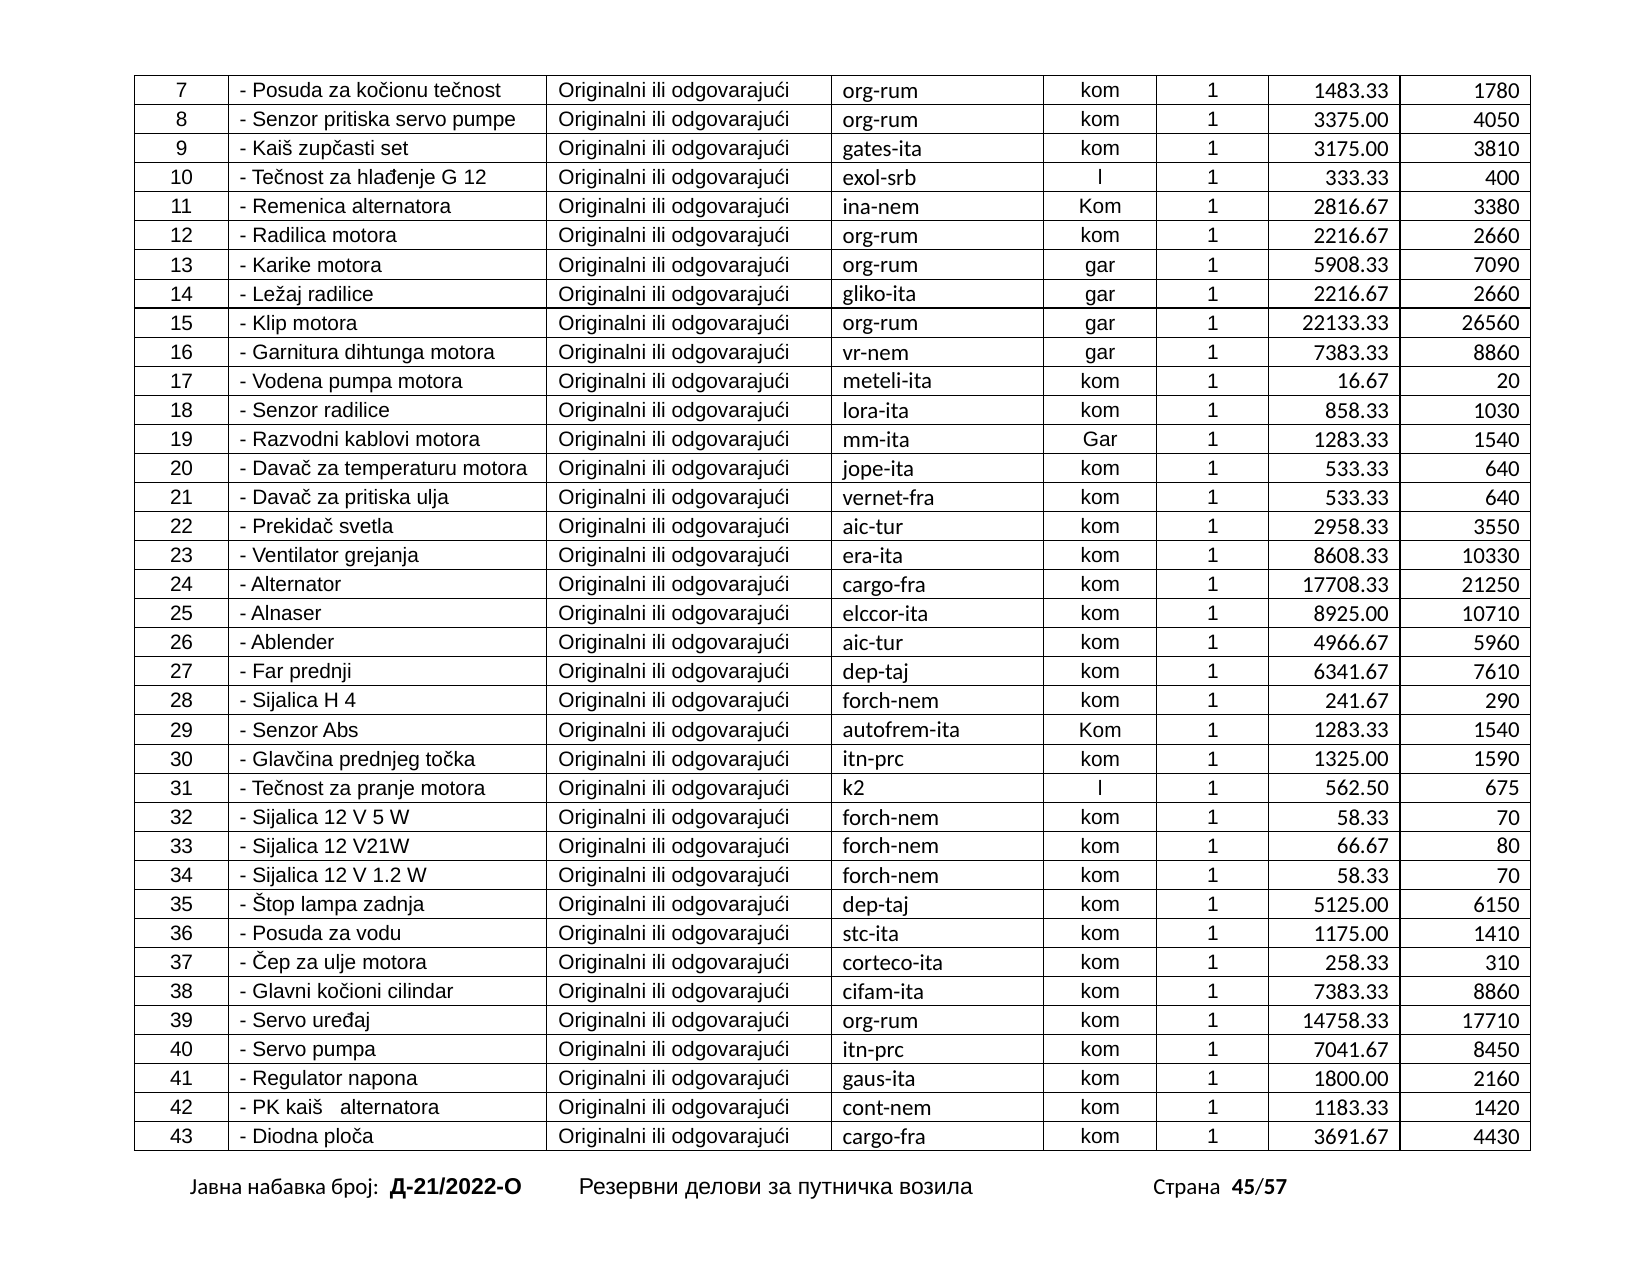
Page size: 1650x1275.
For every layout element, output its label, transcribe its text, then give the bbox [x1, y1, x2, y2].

table_cell - Klip motora [229, 309, 546, 337]
table_cell 1483.33 [1269, 76, 1399, 104]
table_cell kom [1044, 483, 1156, 511]
table_cell kom [1044, 919, 1156, 947]
table_cell org-rum [832, 1006, 1043, 1034]
table_cell Originalni ili odgovarajući [547, 396, 831, 424]
table_cell 15 [135, 309, 228, 337]
table_cell 1 [1157, 977, 1268, 1005]
table_cell kom [1044, 1064, 1156, 1092]
table_cell org-rum [832, 76, 1043, 104]
table_cell Originalni ili odgovarajući [547, 832, 831, 860]
table_cell kom [1044, 599, 1156, 627]
table_cell 10710 [1401, 599, 1530, 627]
table_cell 28 [135, 686, 228, 714]
table_cell Originalni ili odgovarajući [547, 367, 831, 395]
table_cell forch-nem [832, 803, 1043, 831]
table_cell kom [1044, 1093, 1156, 1121]
table_cell gates-ita [832, 134, 1043, 162]
table_cell kom [1044, 686, 1156, 714]
table_cell 1 [1157, 948, 1268, 976]
table_cell Originalni ili odgovarajući [547, 483, 831, 511]
table_cell kom [1044, 76, 1156, 104]
table_cell 1 [1157, 512, 1268, 540]
table_cell 8608.33 [1269, 541, 1399, 569]
table_cell forch-nem [832, 861, 1043, 889]
table_cell 20 [1401, 367, 1530, 395]
table_cell lora-ita [832, 396, 1043, 424]
table_cell 1 [1157, 1064, 1268, 1092]
table_cell 6341.67 [1269, 657, 1399, 685]
table_cell jope-ita [832, 454, 1043, 482]
table_cell Originalni ili odgovarajući [547, 280, 831, 307]
table_cell 18 [135, 396, 228, 424]
table_cell - Davač za pritiska ulja [229, 483, 546, 511]
table_cell 7383.33 [1269, 338, 1399, 366]
table_cell 310 [1401, 948, 1530, 976]
table_cell 1030 [1401, 396, 1530, 424]
table_cell cont-nem [832, 1093, 1043, 1121]
table_cell 21 [135, 483, 228, 511]
table_cell 675 [1401, 774, 1530, 802]
table_cell 24 [135, 570, 228, 598]
table_cell 11 [135, 192, 228, 220]
table_cell - Sijalica 12 V 5 W [229, 803, 546, 831]
table_cell 1 [1157, 1006, 1268, 1034]
table_cell elccor-ita [832, 599, 1043, 627]
table_cell org-rum [832, 221, 1043, 249]
table_cell 3380 [1401, 192, 1530, 220]
table_cell 1780 [1401, 76, 1530, 104]
table_cell org-rum [832, 309, 1043, 337]
table_cell - Remenica alternatora [229, 192, 546, 220]
table_cell 241.67 [1269, 686, 1399, 714]
table_cell 66.67 [1269, 832, 1399, 860]
table_cell 16 [135, 338, 228, 366]
table_cell kom [1044, 541, 1156, 569]
table_cell - PK kaiš alternatora [229, 1093, 546, 1121]
table_cell 1 [1157, 396, 1268, 424]
table_cell 58.33 [1269, 861, 1399, 889]
table_cell 1 [1157, 890, 1268, 918]
table_cell 1 [1157, 76, 1268, 104]
table_cell 1 [1157, 861, 1268, 889]
table_cell 1 [1157, 541, 1268, 569]
table_cell kom [1044, 1122, 1156, 1150]
table_cell 8860 [1401, 977, 1530, 1005]
table_cell 1175.00 [1269, 919, 1399, 947]
table_cell cargo-fra [832, 570, 1043, 598]
table_cell kom [1044, 367, 1156, 395]
table_cell 1183.33 [1269, 1093, 1399, 1121]
table_cell - Čep za ulje motora [229, 948, 546, 976]
table_cell - Posuda za kočionu tečnost [229, 76, 546, 104]
table_cell 1 [1157, 628, 1268, 656]
table_cell 1 [1157, 745, 1268, 772]
table_cell 1 [1157, 483, 1268, 511]
table_cell 7 [135, 76, 228, 104]
table_cell 1283.33 [1269, 715, 1399, 743]
table_cell 1 [1157, 1122, 1268, 1150]
table_cell 7090 [1401, 250, 1530, 278]
table_cell ina-nem [832, 192, 1043, 220]
table_cell 2160 [1401, 1064, 1530, 1092]
table_cell - Servo uređaj [229, 1006, 546, 1034]
table_cell 6150 [1401, 890, 1530, 918]
table_cell gar [1044, 309, 1156, 337]
table_cell - Prekidač svetla [229, 512, 546, 540]
table_cell - Regulator napona [229, 1064, 546, 1092]
table_cell - Garnitura dihtunga motora [229, 338, 546, 366]
table_cell Originalni ili odgovarajući [547, 570, 831, 598]
table_cell forch-nem [832, 832, 1043, 860]
table_cell 858.33 [1269, 396, 1399, 424]
table_cell aic-tur [832, 628, 1043, 656]
table_cell 8 [135, 105, 228, 133]
table_cell kom [1044, 948, 1156, 976]
table_cell - Razvodni kablovi motora [229, 425, 546, 453]
table_cell - Karike motora [229, 250, 546, 278]
table_cell l [1044, 163, 1156, 191]
table_cell 19 [135, 425, 228, 453]
table_cell Originalni ili odgovarajući [547, 861, 831, 889]
table_cell Originalni ili odgovarajući [547, 1122, 831, 1150]
table_cell 26 [135, 628, 228, 656]
table_cell 1 [1157, 367, 1268, 395]
table_cell - Sijalica H 4 [229, 686, 546, 714]
table_cell 29 [135, 715, 228, 743]
table_cell 1 [1157, 919, 1268, 947]
table_cell vr-nem [832, 338, 1043, 366]
table_cell 21250 [1401, 570, 1530, 598]
table_cell 80 [1401, 832, 1530, 860]
table_cell gliko-ita [832, 280, 1043, 307]
table_cell 8450 [1401, 1035, 1530, 1063]
table_cell 4050 [1401, 105, 1530, 133]
table_cell 7041.67 [1269, 1035, 1399, 1063]
table_cell 32 [135, 803, 228, 831]
table_cell 22 [135, 512, 228, 540]
table_cell 22133.33 [1269, 309, 1399, 337]
table_cell 1420 [1401, 1093, 1530, 1121]
table_cell Originalni ili odgovarajući [547, 192, 831, 220]
table_cell 10330 [1401, 541, 1530, 569]
table_cell 258.33 [1269, 948, 1399, 976]
table_cell Originalni ili odgovarajući [547, 977, 831, 1005]
table_cell gar [1044, 338, 1156, 366]
table_cell aic-tur [832, 512, 1043, 540]
table_cell - Radilica motora [229, 221, 546, 249]
table_cell 10 [135, 163, 228, 191]
table_cell kom [1044, 832, 1156, 860]
table_cell 5960 [1401, 628, 1530, 656]
table_cell kom [1044, 1006, 1156, 1034]
table_cell - Glavni kočioni cilindar [229, 977, 546, 1005]
table_cell 70 [1401, 861, 1530, 889]
table_cell 1 [1157, 1035, 1268, 1063]
table_cell 1325.00 [1269, 745, 1399, 772]
table_cell 14 [135, 280, 228, 307]
table_cell - Diodna ploča [229, 1122, 546, 1150]
table_cell gar [1044, 280, 1156, 307]
table_cell kom [1044, 512, 1156, 540]
table_cell 1540 [1401, 425, 1530, 453]
table_cell 26560 [1401, 309, 1530, 337]
table_cell Originalni ili odgovarajući [547, 512, 831, 540]
table_cell 1 [1157, 250, 1268, 278]
table_cell Originalni ili odgovarajući [547, 1064, 831, 1092]
table_cell kom [1044, 570, 1156, 598]
table_cell 2216.67 [1269, 221, 1399, 249]
table_cell 333.33 [1269, 163, 1399, 191]
table_cell - Glavčina prednjeg točka [229, 745, 546, 772]
table_cell 17 [135, 367, 228, 395]
table_cell - Štop lampa zadnja [229, 890, 546, 918]
table_cell era-ita [832, 541, 1043, 569]
table_cell Originalni ili odgovarajući [547, 163, 831, 191]
table_cell 3691.67 [1269, 1122, 1399, 1150]
table_cell 1 [1157, 338, 1268, 366]
table_cell kom [1044, 861, 1156, 889]
table_cell 2660 [1401, 221, 1530, 249]
table_cell gar [1044, 250, 1156, 278]
table_cell 290 [1401, 686, 1530, 714]
table_cell 36 [135, 919, 228, 947]
table_cell Originalni ili odgovarajući [547, 715, 831, 743]
table_cell 3375.00 [1269, 105, 1399, 133]
table_cell corteco-ita [832, 948, 1043, 976]
table_cell Originalni ili odgovarajući [547, 454, 831, 482]
table_cell 17710 [1401, 1006, 1530, 1034]
table_cell 7610 [1401, 657, 1530, 685]
table_cell kom [1044, 105, 1156, 133]
table_cell forch-nem [832, 686, 1043, 714]
table_cell 640 [1401, 483, 1530, 511]
table_cell 1 [1157, 105, 1268, 133]
table_cell 17708.33 [1269, 570, 1399, 598]
table_cell Gar [1044, 425, 1156, 453]
table_cell 8860 [1401, 338, 1530, 366]
table_cell 562.50 [1269, 774, 1399, 802]
table_cell 1800.00 [1269, 1064, 1399, 1092]
table_cell kom [1044, 890, 1156, 918]
table_cell Originalni ili odgovarajući [547, 890, 831, 918]
table_cell 31 [135, 774, 228, 802]
table_cell Originalni ili odgovarajući [547, 338, 831, 366]
table_cell Originalni ili odgovarajući [547, 628, 831, 656]
table_cell 5125.00 [1269, 890, 1399, 918]
table_cell 13 [135, 250, 228, 278]
table_cell 70 [1401, 803, 1530, 831]
table_cell 1590 [1401, 745, 1530, 772]
table_cell kom [1044, 977, 1156, 1005]
table_cell Originalni ili odgovarajući [547, 1035, 831, 1063]
table_cell 1 [1157, 454, 1268, 482]
table_cell kom [1044, 1035, 1156, 1063]
table_cell meteli-ita [832, 367, 1043, 395]
table_cell Originalni ili odgovarajući [547, 1093, 831, 1121]
table_cell 2660 [1401, 280, 1530, 307]
table_cell org-rum [832, 250, 1043, 278]
table_cell Kom [1044, 715, 1156, 743]
table_cell 1 [1157, 570, 1268, 598]
table_cell kom [1044, 396, 1156, 424]
table_cell Originalni ili odgovarajući [547, 745, 831, 772]
table_cell 16.67 [1269, 367, 1399, 395]
table_cell autofrem-ita [832, 715, 1043, 743]
table_cell 27 [135, 657, 228, 685]
table_cell 2958.33 [1269, 512, 1399, 540]
table_cell gaus-ita [832, 1064, 1043, 1092]
table_cell vernet-fra [832, 483, 1043, 511]
table_cell org-rum [832, 105, 1043, 133]
table_cell itn-prc [832, 1035, 1043, 1063]
table_cell - Kaiš zupčasti set [229, 134, 546, 162]
table_cell 41 [135, 1064, 228, 1092]
table_cell - Ležaj radilice [229, 280, 546, 307]
table_cell kom [1044, 134, 1156, 162]
table_cell 9 [135, 134, 228, 162]
table_cell Originalni ili odgovarajući [547, 134, 831, 162]
table_cell 8925.00 [1269, 599, 1399, 627]
table_cell 1283.33 [1269, 425, 1399, 453]
table_cell 1 [1157, 832, 1268, 860]
table_cell 1 [1157, 686, 1268, 714]
table_cell 39 [135, 1006, 228, 1034]
table_cell kom [1044, 657, 1156, 685]
table_cell Originalni ili odgovarajući [547, 657, 831, 685]
table_cell 37 [135, 948, 228, 976]
table_cell 23 [135, 541, 228, 569]
table_cell 3810 [1401, 134, 1530, 162]
table_cell 42 [135, 1093, 228, 1121]
table_cell 1410 [1401, 919, 1530, 947]
table_cell 4966.67 [1269, 628, 1399, 656]
table_cell 7383.33 [1269, 977, 1399, 1005]
table_cell 1 [1157, 309, 1268, 337]
table_cell Originalni ili odgovarajući [547, 541, 831, 569]
table_cell Originalni ili odgovarajući [547, 948, 831, 976]
table_cell - Vodena pumpa motora [229, 367, 546, 395]
table_cell 33 [135, 832, 228, 860]
table_cell Originalni ili odgovarajući [547, 1006, 831, 1034]
table_cell dep-taj [832, 890, 1043, 918]
table_cell Kom [1044, 192, 1156, 220]
table_cell itn-prc [832, 745, 1043, 772]
table_cell - Senzor pritiska servo pumpe [229, 105, 546, 133]
table_cell 1 [1157, 425, 1268, 453]
table_cell 25 [135, 599, 228, 627]
table_cell cargo-fra [832, 1122, 1043, 1150]
table_cell 34 [135, 861, 228, 889]
table_cell 43 [135, 1122, 228, 1150]
table_cell 1 [1157, 657, 1268, 685]
table_cell - Senzor Abs [229, 715, 546, 743]
table_cell 3550 [1401, 512, 1530, 540]
table_cell Originalni ili odgovarajući [547, 250, 831, 278]
table_cell 5908.33 [1269, 250, 1399, 278]
table_cell - Ventilator grejanja [229, 541, 546, 569]
table_cell exol-srb [832, 163, 1043, 191]
table_cell - Ablender [229, 628, 546, 656]
table_cell - Sijalica 12 V 1.2 W [229, 861, 546, 889]
table_cell 2216.67 [1269, 280, 1399, 307]
table_cell Originalni ili odgovarajući [547, 686, 831, 714]
table_cell 1 [1157, 280, 1268, 307]
table_cell cifam-ita [832, 977, 1043, 1005]
table_cell 1 [1157, 715, 1268, 743]
table_cell Originalni ili odgovarajući [547, 599, 831, 627]
table_cell kom [1044, 628, 1156, 656]
table_cell 35 [135, 890, 228, 918]
table_cell 30 [135, 745, 228, 772]
table_cell 1 [1157, 134, 1268, 162]
table_cell - Servo pumpa [229, 1035, 546, 1063]
table_cell 14758.33 [1269, 1006, 1399, 1034]
table_cell 12 [135, 221, 228, 249]
table_cell 1 [1157, 803, 1268, 831]
table_cell 1 [1157, 192, 1268, 220]
table_cell kom [1044, 454, 1156, 482]
table_cell Originalni ili odgovarajući [547, 919, 831, 947]
table_cell mm-ita [832, 425, 1043, 453]
table_cell kom [1044, 221, 1156, 249]
table_cell 1 [1157, 221, 1268, 249]
table_cell Originalni ili odgovarajući [547, 803, 831, 831]
table_cell dep-taj [832, 657, 1043, 685]
table_cell Originalni ili odgovarajući [547, 221, 831, 249]
table_cell - Sijalica 12 V21W [229, 832, 546, 860]
table_cell 20 [135, 454, 228, 482]
table_cell 4430 [1401, 1122, 1530, 1150]
table_cell - Alnaser [229, 599, 546, 627]
table_cell k2 [832, 774, 1043, 802]
table_cell 1 [1157, 1093, 1268, 1121]
table_cell - Alternator [229, 570, 546, 598]
table_cell Originalni ili odgovarajući [547, 425, 831, 453]
table_cell stc-ita [832, 919, 1043, 947]
table_cell - Tečnost za pranje motora [229, 774, 546, 802]
table_cell 38 [135, 977, 228, 1005]
table_cell 533.33 [1269, 454, 1399, 482]
table_cell 2816.67 [1269, 192, 1399, 220]
table_cell Originalni ili odgovarajući [547, 309, 831, 337]
table_cell Originalni ili odgovarajući [547, 774, 831, 802]
table_cell 1540 [1401, 715, 1530, 743]
table_cell - Senzor radilice [229, 396, 546, 424]
table_cell 1 [1157, 774, 1268, 802]
table_cell - Posuda za vodu [229, 919, 546, 947]
table_cell 1 [1157, 599, 1268, 627]
table_cell 40 [135, 1035, 228, 1063]
table_cell - Far prednji [229, 657, 546, 685]
table_cell Originalni ili odgovarajući [547, 105, 831, 133]
table_cell - Davač za temperaturu motora [229, 454, 546, 482]
table_cell - Tečnost za hlađenje G 12 [229, 163, 546, 191]
table_cell 640 [1401, 454, 1530, 482]
table_cell kom [1044, 803, 1156, 831]
table_cell l [1044, 774, 1156, 802]
table_cell kom [1044, 745, 1156, 772]
table_cell 58.33 [1269, 803, 1399, 831]
table_cell 400 [1401, 163, 1530, 191]
table_cell 1 [1157, 163, 1268, 191]
table_cell 3175.00 [1269, 134, 1399, 162]
table_cell Originalni ili odgovarajući [547, 76, 831, 104]
table_cell 533.33 [1269, 483, 1399, 511]
